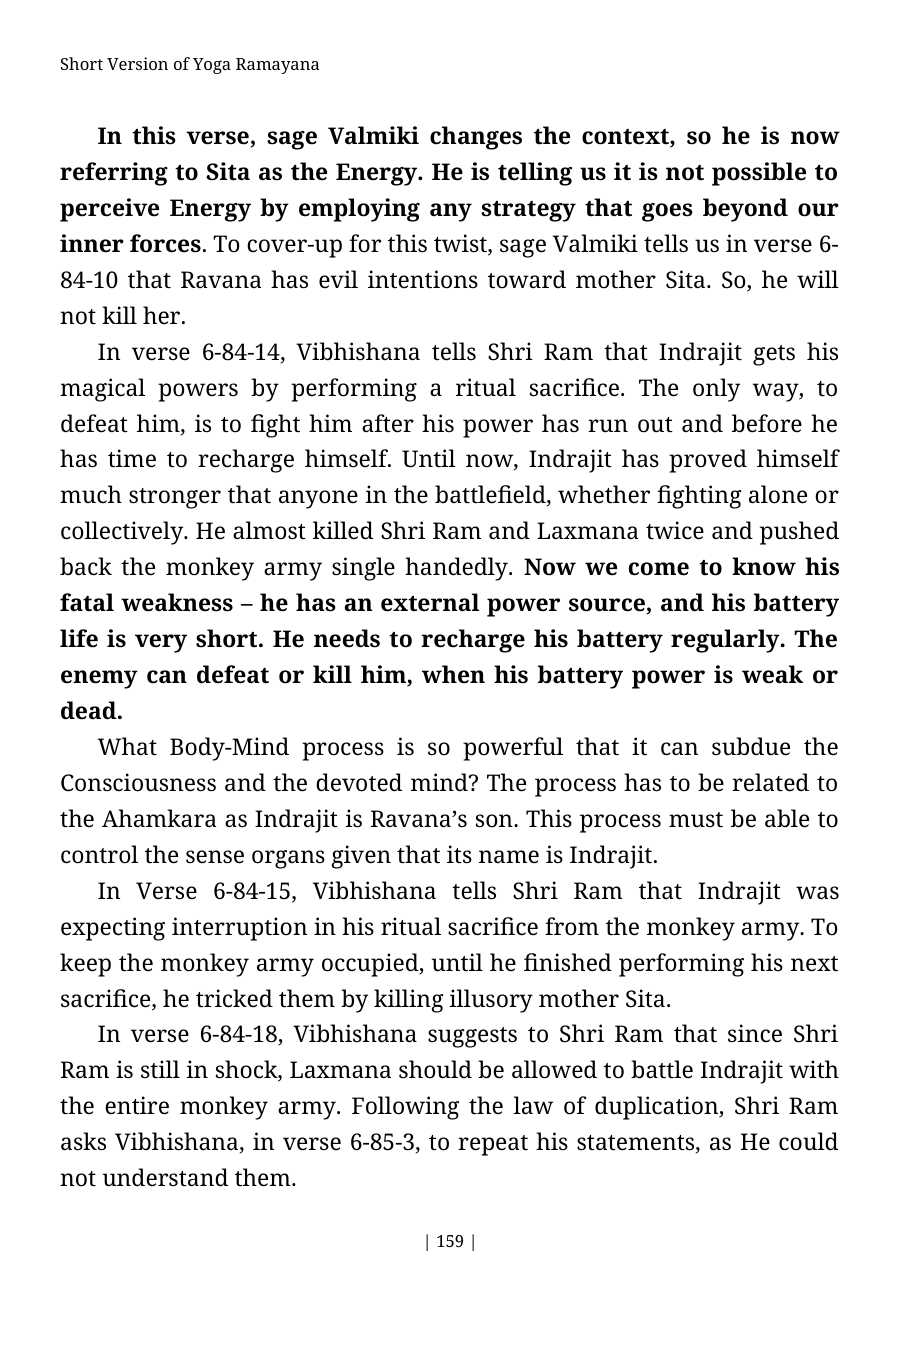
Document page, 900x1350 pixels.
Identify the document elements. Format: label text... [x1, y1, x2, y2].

text In Verse 6-84-15, Vibhishana tells Shri Ram that Indrajit was expecting interruption in his ritual sacrifice from the monkey army. To keep the monkey army occupied, until he finished performing his next sacrifice, he tricked them by killing illusory mother Sita. [60, 875, 840, 1014]
text In verse 6-84-18, Vibhishana suggests to Shri Ram that since Shri Ram is still in shock, Laxmana should be allowed to battle Indrajit with the entire monkey army. Following the law of duplication, Shri Ram asks Vibhishana, in verse 6-85-3, to repeat his statements, as He could not understand them. [60, 1018, 840, 1193]
text In verse 6-84-14, Vibhishana tells Shri Ram that Indrajit gets his magical powers by performing a ritual sacrifice. The only way, to defeat him, is to fight him after his power has run out and before he has time to recharge himself. Until now, Indrajit has proved himself much stronger that anyone in the battlefield, whether fighting alone or collectively. He almost killed Shri Ram and Laxmana twice and pushed back the monkey army single handedly. Now we come to know his fatal weakness – he has an external power source, and his battery life is very short. He needs to recharge his battery regularly. The enemy can defeat or kill him, when his battery power is weak or dead. [60, 336, 840, 726]
text In this verse, sage Valmiki changes the context, so he is now referring to Sita as the Energy. He is telling us it is not possible to perceive Energy by employing any strategy that goes beyond our inner forces. To cover-up for this twist, sage Valmiki tells us in verse 6-84-10 that Ravana has evil intentions toward mother Sita. So, he will not kill her. [60, 120, 840, 331]
text What Body-Mind process is so powerful that it can subdue the Consciousness and the devoted mind? The process has to be related to the Ahamkara as Indrajit is Ravana’s son. This process must be able to control the sense organs given that its name is Indrajit. [60, 731, 840, 870]
